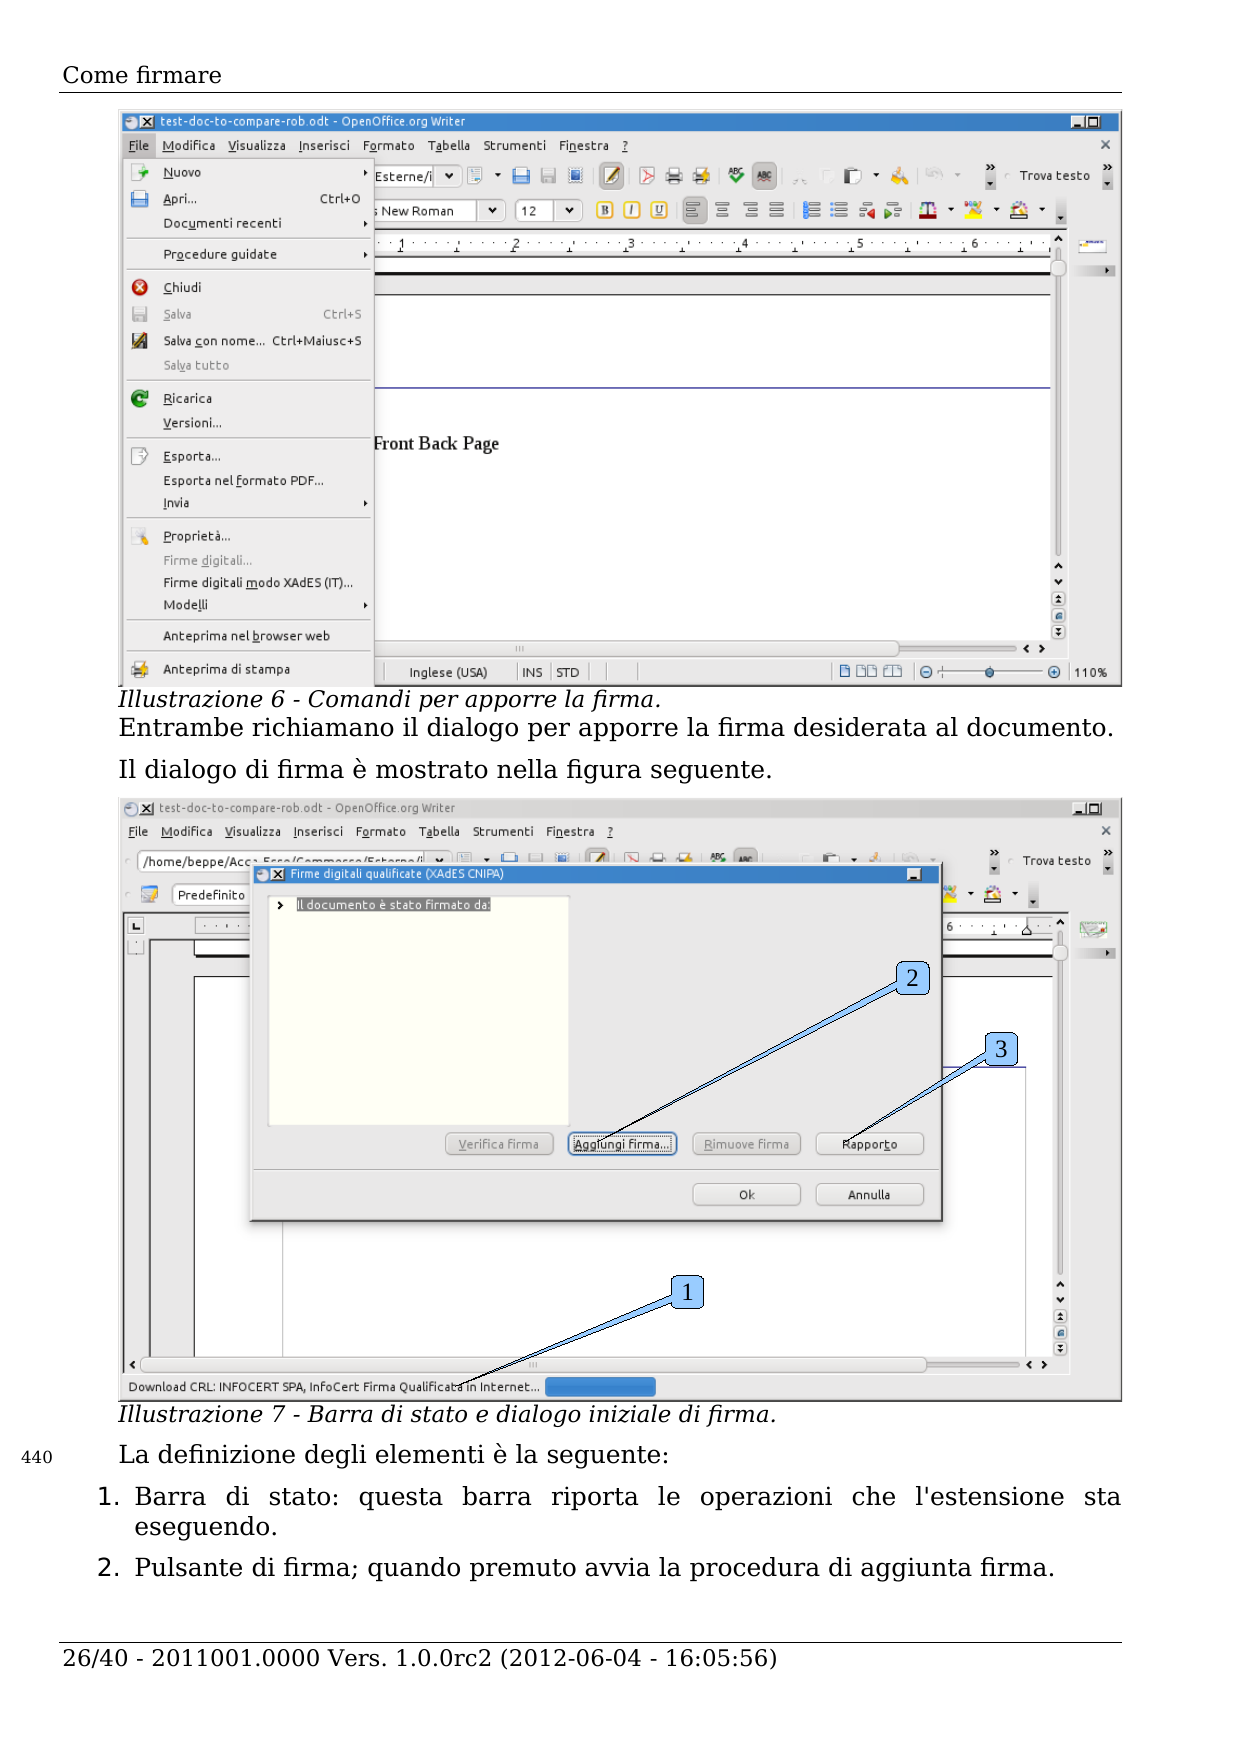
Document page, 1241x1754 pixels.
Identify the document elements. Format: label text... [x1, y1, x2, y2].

list Pulsante di firma; quando premuto avvia la procedura di aggiunta firma. [97, 1553, 1122, 1583]
text Entrambe richiamano il dialogo per apporre la firma desiderata al documento. [118, 713, 1122, 743]
text La definizione degli elementi è la seguente: [118, 1441, 1122, 1470]
list Barra di stato: questa barra riporta le operazioni che l'estensione sta eseguendo. [97, 1482, 1122, 1541]
text Il dialogo di firma è mostrato nella figura seguente. [118, 755, 1122, 784]
picture [118, 797, 1123, 1402]
text Illustrazione 7 - Barra di stato e dialogo iniziale di firma. [118, 1402, 1122, 1428]
picture [118, 109, 1123, 687]
text Illustrazione 6 - Comandi per apporre la firma. [118, 687, 1122, 713]
